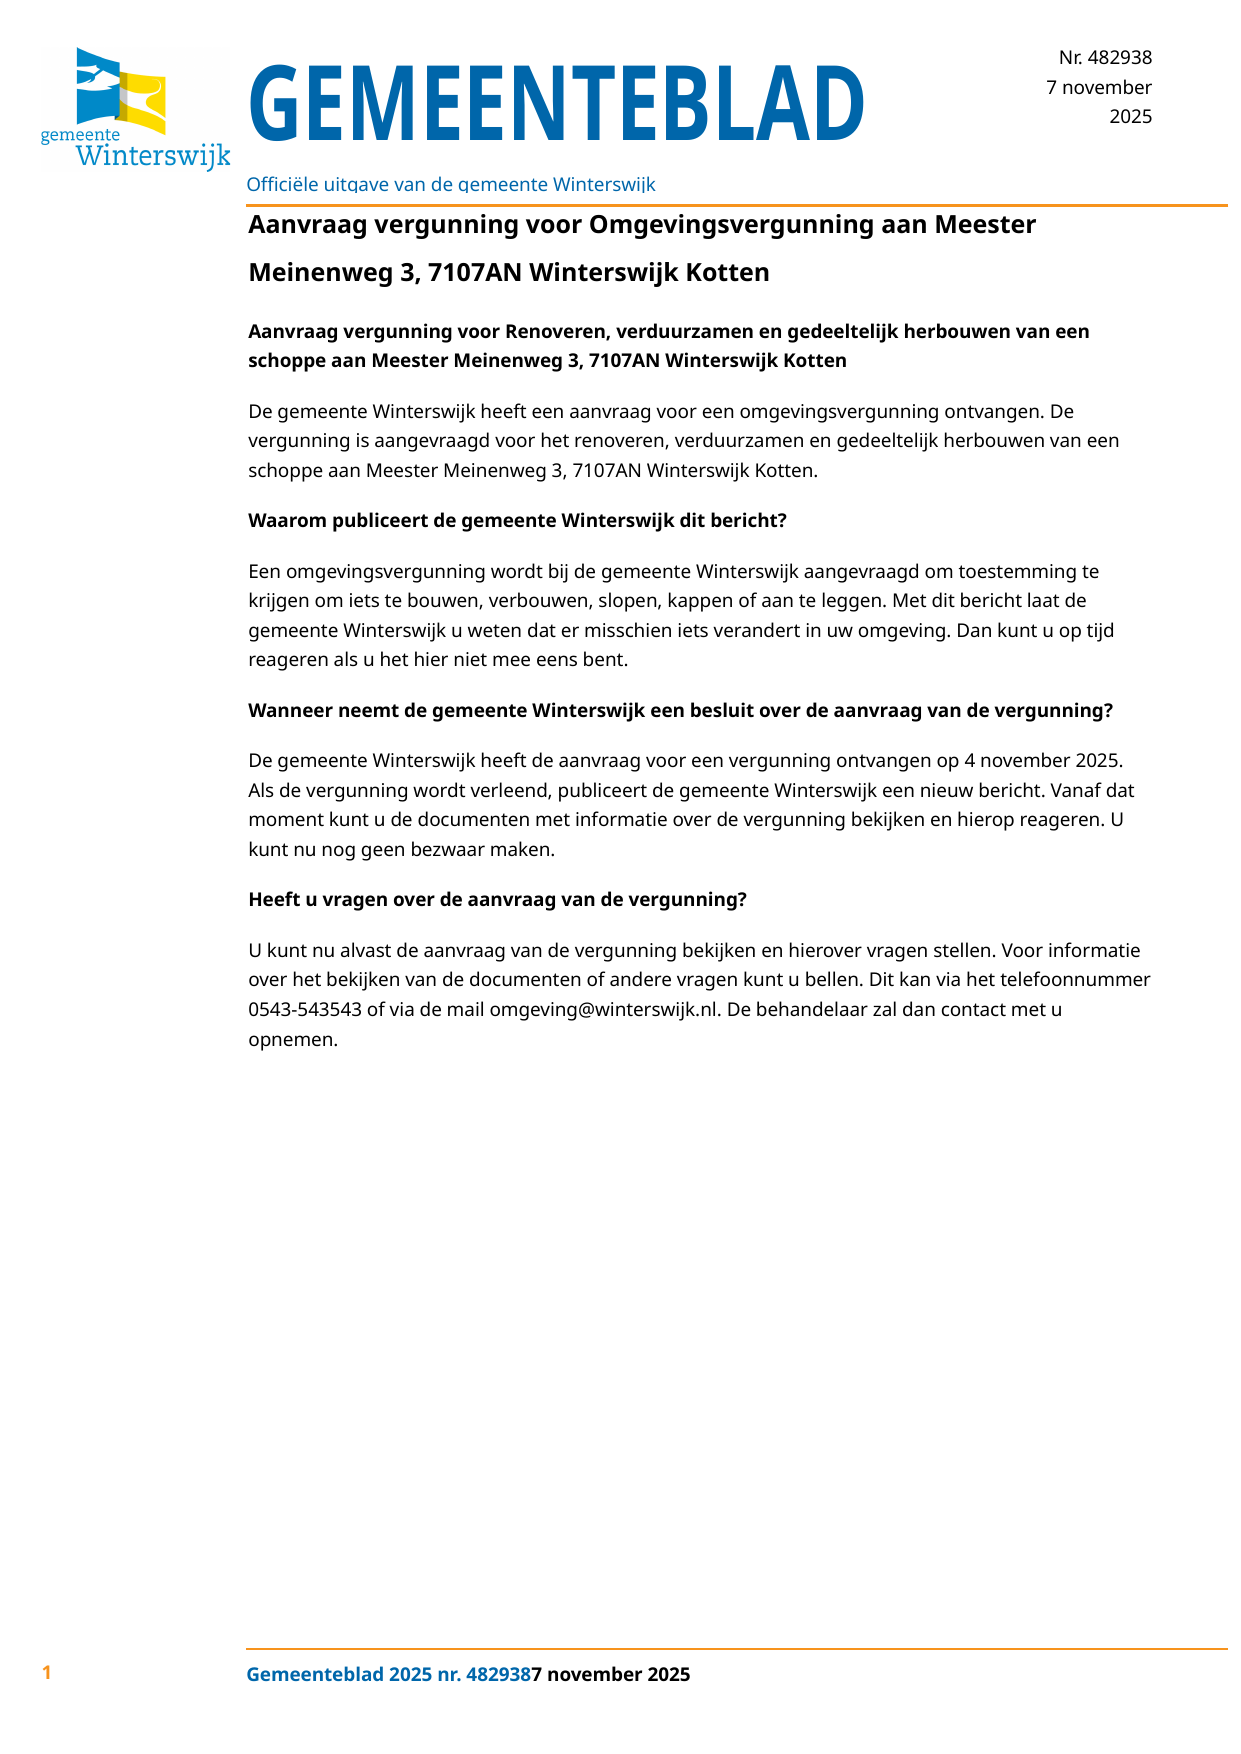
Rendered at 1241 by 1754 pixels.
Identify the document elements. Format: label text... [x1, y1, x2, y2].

text De gemeente Winterswijk heeft een aanvraag voor een omgevingsvergunning ontvangen. De vergunning is aangevraagd voor het renoveren, verduurzamen en gedeeltelijk herbouwen van een schoppe aan Meester Meinenweg 3, 7107AN Winterswijk Kotten. [248, 398, 1152, 483]
text Aanvraag vergunning voor Omgevingsvergunning aan Meester Meinenweg 3, 7107AN Winterswijk Kotten [248, 207, 1152, 288]
text Heeft u vragen over de aanvraag van de vergunning? [248, 887, 1152, 912]
picture [41, 47, 231, 172]
text Een omgevingsvergunning wordt bij de gemeente Winterswijk aangevraagd om toestemming te krijgen om iets te bouwen, verbouwen, slopen, kappen of aan te leggen. Met dit bericht laat de gemeente Winterswijk u weten dat er misschien iets verandert in uw omgeving. Dan kunt u op tijd reageren als u het hier niet mee eens bent. [248, 558, 1152, 672]
picture [225, 153, 231, 162]
text Waarom publiceert de gemeente Winterswijk dit bericht? [248, 507, 1152, 533]
text U kunt nu alvast de aanvraag van de vergunning bekijken en hierover vragen stellen. Voor informatie over het bekijken van de documenten of andere vragen kunt u bellen. Dit kan via het telefoonnummer 0543-543543 of via de mail omgeving@winterswijk.nl. De behandelaar zal dan contact met u opnemen. [248, 937, 1152, 1052]
text Aanvraag vergunning voor Renoveren, verduurzamen en gedeeltelijk herbouwen van een schoppe aan Meester Meinenweg 3, 7107AN Winterswijk Kotten [248, 318, 1152, 373]
text De gemeente Winterswijk heeft de aanvraag voor een vergunning ontvangen op 4 november 2025. Als de vergunning wordt verleend, publiceert de gemeente Winterswijk een nieuw bericht. Vanaf dat moment kunt u de documenten met informatie over de vergunning bekijken en hierop reageren. U kunt nu nog geen bezwaar maken. [248, 747, 1152, 862]
text Wanneer neemt de gemeente Winterswijk een besluit over de aanvraag van de vergunning? [248, 697, 1152, 723]
